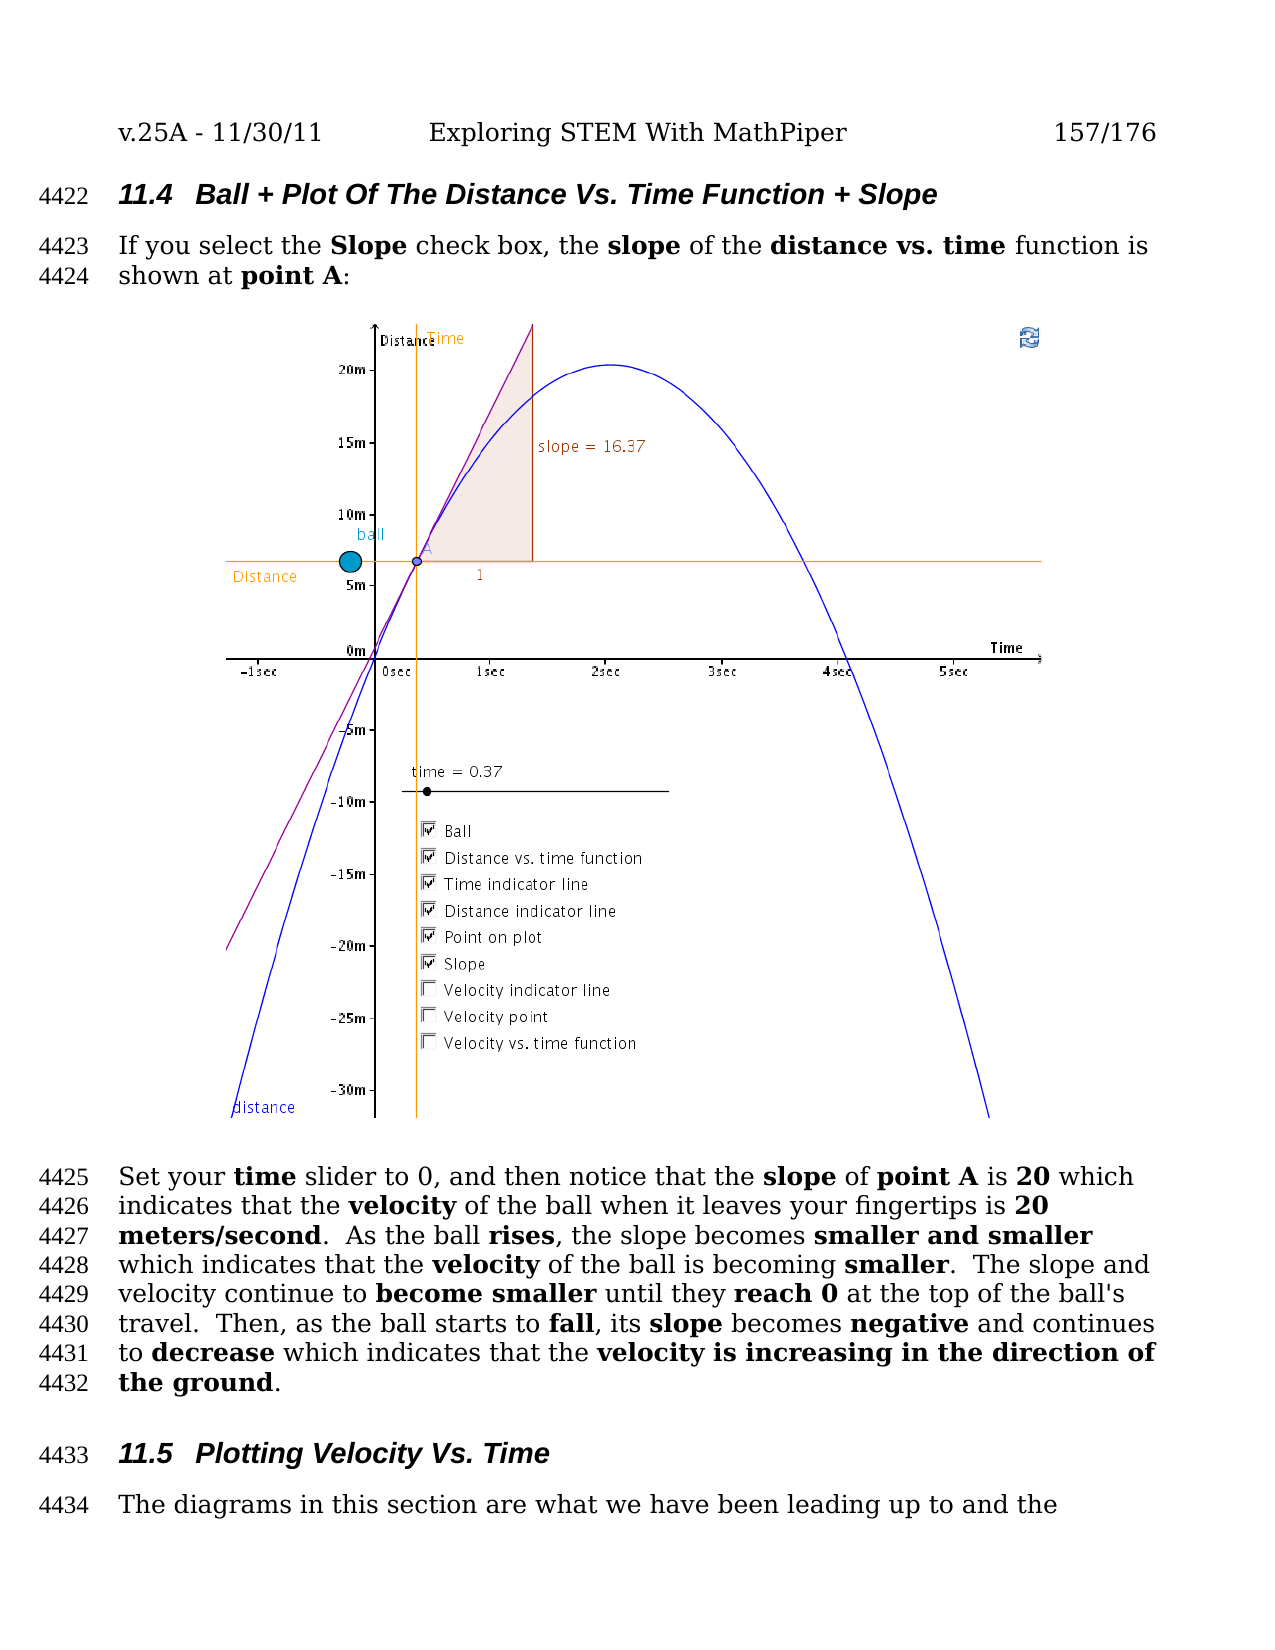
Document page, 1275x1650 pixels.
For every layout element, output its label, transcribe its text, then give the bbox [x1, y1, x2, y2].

picture [225, 324, 1042, 1118]
text Set your time slider to 0, and then notice that the slope of point A is 20 which indicates that the velocity of the ball when it leaves your fingertips is 20 meters/second. As the ball rises, the slope becomes smaller and smaller which indicates that the velocity of the ball is becoming smaller. The slope and velocity continue to become smaller until they reach 0 at the top of the ball's travel. Then, as the ball starts to fall, its slope becomes negative and continues to decrease which indicates that the velocity is increasing in the direction of the ground. [118, 1162, 1157, 1397]
subtitle Plotting Velocity Vs. Time [118, 1436, 1157, 1469]
text The diagrams in this section are what we have been leading up to and the [118, 1490, 1157, 1519]
text If you select the Slope check box, the slope of the distance vs. time function is shown at point A: [118, 231, 1157, 290]
subtitle Ball + Plot Of The Distance Vs. Time Function + Slope [118, 177, 1157, 210]
